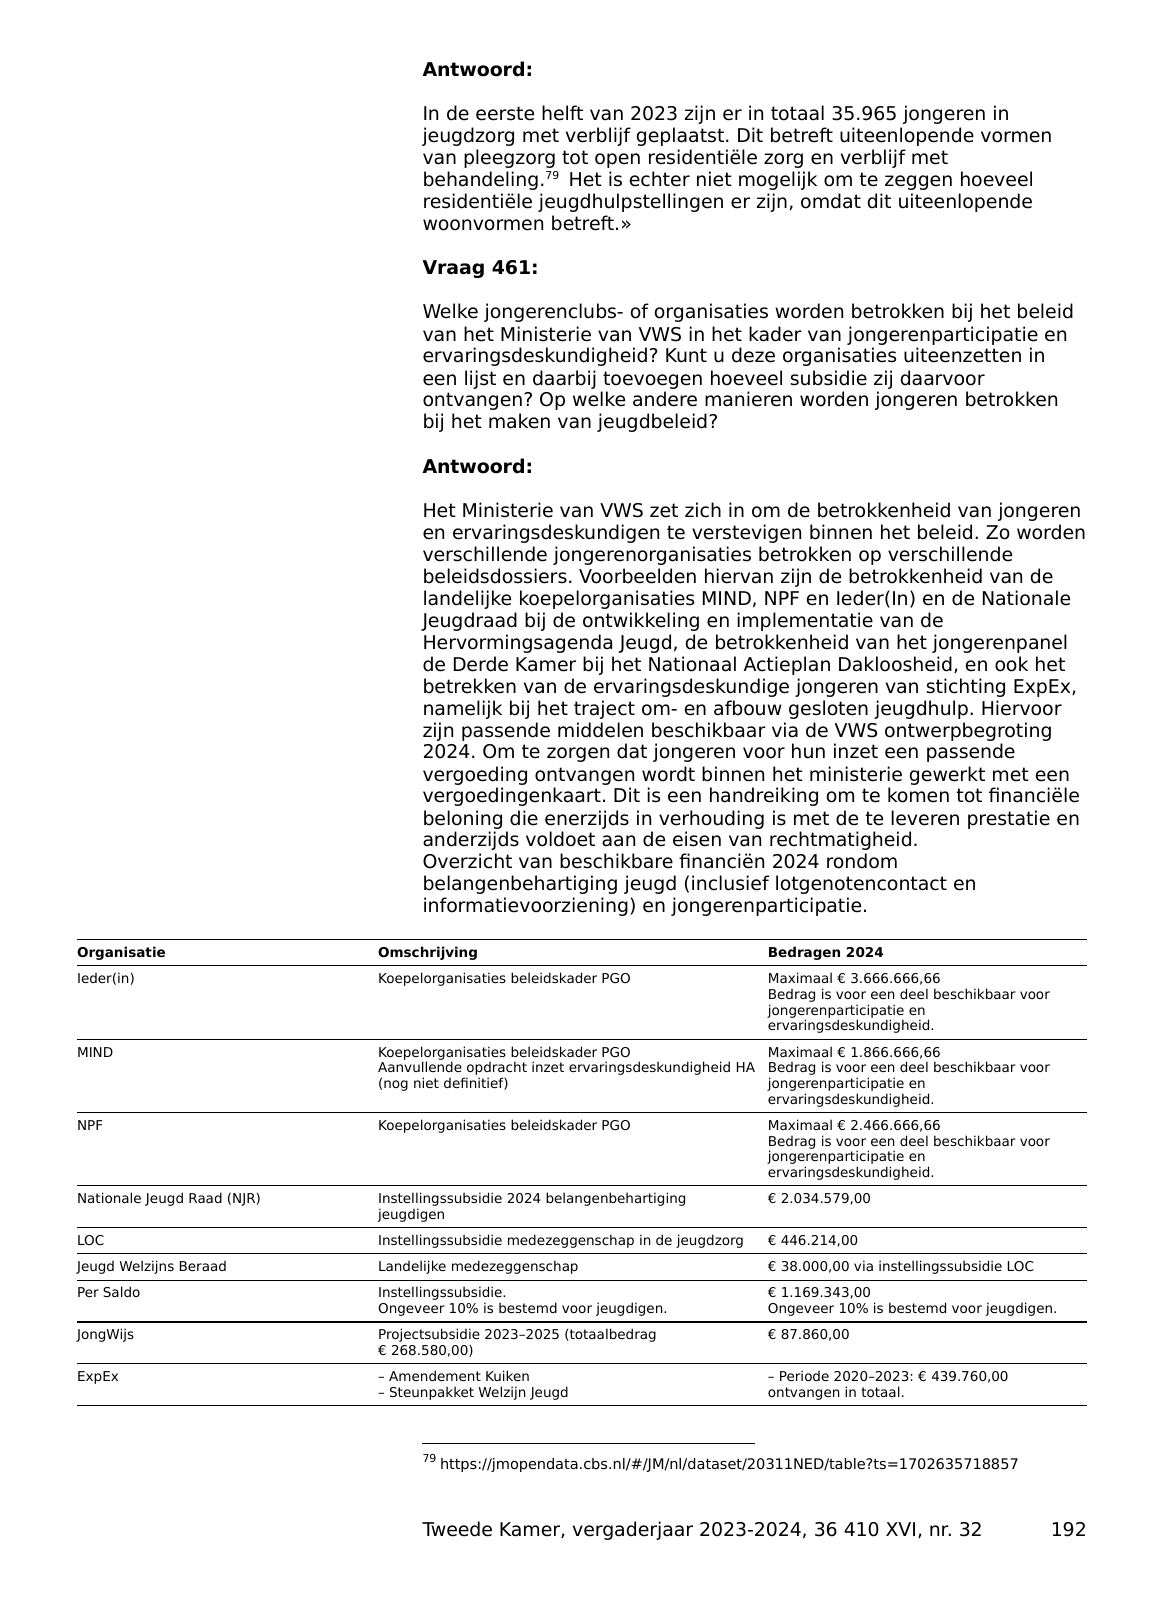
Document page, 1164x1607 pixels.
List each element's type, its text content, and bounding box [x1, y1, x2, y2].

table_cell Koepelorganisaties beleidskader PGO [372, 1113, 762, 1185]
table_header Bedragen 2024 [762, 940, 1087, 965]
table_cell – Amendement Kuiken – Steunpakket Welzijn Jeugd [372, 1364, 762, 1405]
table_header Omschrijving [372, 940, 762, 965]
table_cell Projectsubsidie 2023–2025 (totaalbedrag € 268.580,00) [372, 1323, 762, 1363]
subtitle Vraag 461: [422, 257, 1087, 279]
text Overzicht van beschikbare financiën 2024 rondom belangenbehartiging jeugd (inclusief lotgenotencontact en informatievoorziening) en jongerenparticipatie. [422, 851, 1087, 917]
table_cell Per Saldo [77, 1281, 372, 1321]
table_cell Ieder(in) [77, 966, 372, 1039]
table_cell Koepelorganisaties beleidskader PGO [372, 966, 762, 1039]
table_cell Koepelorganisaties beleidskader PGO Aanvullende opdracht inzet ervaringsdeskundigheid HA (nog niet definitief) [372, 1040, 762, 1112]
table_cell ExpEx [77, 1364, 372, 1405]
text In de eerste helft van 2023 zijn er in totaal 35.965 jongeren in jeugdzorg met verblijf geplaatst. Dit betreft uiteenlopende vormen van pleegzorg tot open residentiële zorg en verblijf met behandeling. Het is echter niet mogelijk om te zeggen hoeveel residentiële jeugdhulpstellingen er zijn, omdat dit uiteenlopende woonvormen betreft.» [422, 103, 1087, 235]
table_cell MIND [77, 1040, 372, 1112]
table_cell Maximaal € 2.466.666,66 Bedrag is voor een deel beschikbaar voor jongerenparticipatie en ervaringsdeskundigheid. [762, 1113, 1087, 1185]
table_header Organisatie [77, 940, 372, 965]
table_cell € 87.860,00 [762, 1323, 1087, 1363]
table_cell € 38.000,00 via instellingssubsidie LOC [762, 1254, 1087, 1279]
subtitle Antwoord: [422, 456, 1087, 477]
table_cell JongWijs [77, 1323, 372, 1363]
subtitle Antwoord: [422, 59, 1087, 81]
table_cell Nationale Jeugd Raad (NJR) [77, 1186, 372, 1227]
table_cell € 2.034.579,00 [762, 1186, 1087, 1227]
text Welke jongerenclubs- of organisaties worden betrokken bij het beleid van het Ministerie van VWS in het kader van jongerenparticipatie en ervaringsdeskundigheid? Kunt u deze organisaties uiteenzetten in een lijst en daarbij toevoegen hoeveel subsidie zij daarvoor ontvangen? Op welke andere manieren worden jongeren betrokken bij het maken van jeugdbeleid? [422, 301, 1087, 433]
table_cell € 446.214,00 [762, 1228, 1087, 1253]
table_cell € 1.169.343,00 Ongeveer 10% is bestemd voor jeugdigen. [762, 1281, 1087, 1321]
table_cell Instellingssubsidie. Ongeveer 10% is bestemd voor jeugdigen. [372, 1281, 762, 1321]
table_cell Instellingssubsidie medezeggenschap in de jeugdzorg [372, 1228, 762, 1253]
table_cell Maximaal € 3.666.666,66 Bedrag is voor een deel beschikbaar voor jongerenparticipatie en ervaringsdeskundigheid. [762, 966, 1087, 1039]
table_cell Jeugd Welzijns Beraad [77, 1254, 372, 1279]
table_cell NPF [77, 1113, 372, 1185]
table_cell LOC [77, 1228, 372, 1253]
text https://jmopendata.cbs.nl/#/JM/nl/dataset/20311NED/table?ts=1702635718857 [422, 1452, 1087, 1474]
table_cell Maximaal € 1.866.666,66 Bedrag is voor een deel beschikbaar voor jongerenparticipatie en ervaringsdeskundigheid. [762, 1040, 1087, 1112]
table_cell Landelijke medezeggenschap [372, 1254, 762, 1279]
text Het Ministerie van VWS zet zich in om de betrokkenheid van jongeren en ervaringsdeskundigen te verstevigen binnen het beleid. Zo worden verschillende jongerenorganisaties betrokken op verschillende beleidsdossiers. Voorbeelden hiervan zijn de betrokkenheid van de landelijke koepelorganisaties MIND, NPF en Ieder(In) en de Nationale Jeugdraad bij de ontwikkeling en implementatie van de Hervormingsagenda Jeugd, de betrokkenheid van het jongerenpanel de Derde Kamer bij het Nationaal Actieplan Dakloosheid, en ook het betrekken van de ervaringsdeskundige jongeren van stichting ExpEx, namelijk bij het traject om- en afbouw gesloten jeugdhulp. Hiervoor zijn passende middelen beschikbaar via de VWS ontwerpbegroting 2024. Om te zorgen dat jongeren voor hun inzet een passende vergoeding ontvangen wordt binnen het ministerie gewerkt met een vergoedingenkaart. Dit is een handreiking om te komen tot financiële beloning die enerzijds in verhouding is met de te leveren prestatie en anderzijds voldoet aan de eisen van rechtmatigheid. [422, 500, 1087, 851]
table_cell – Periode 2020–2023: € 439.760,00 ontvangen in totaal. [762, 1364, 1087, 1405]
table_cell Instellingssubsidie 2024 belangenbehartiging jeugdigen [372, 1186, 762, 1227]
